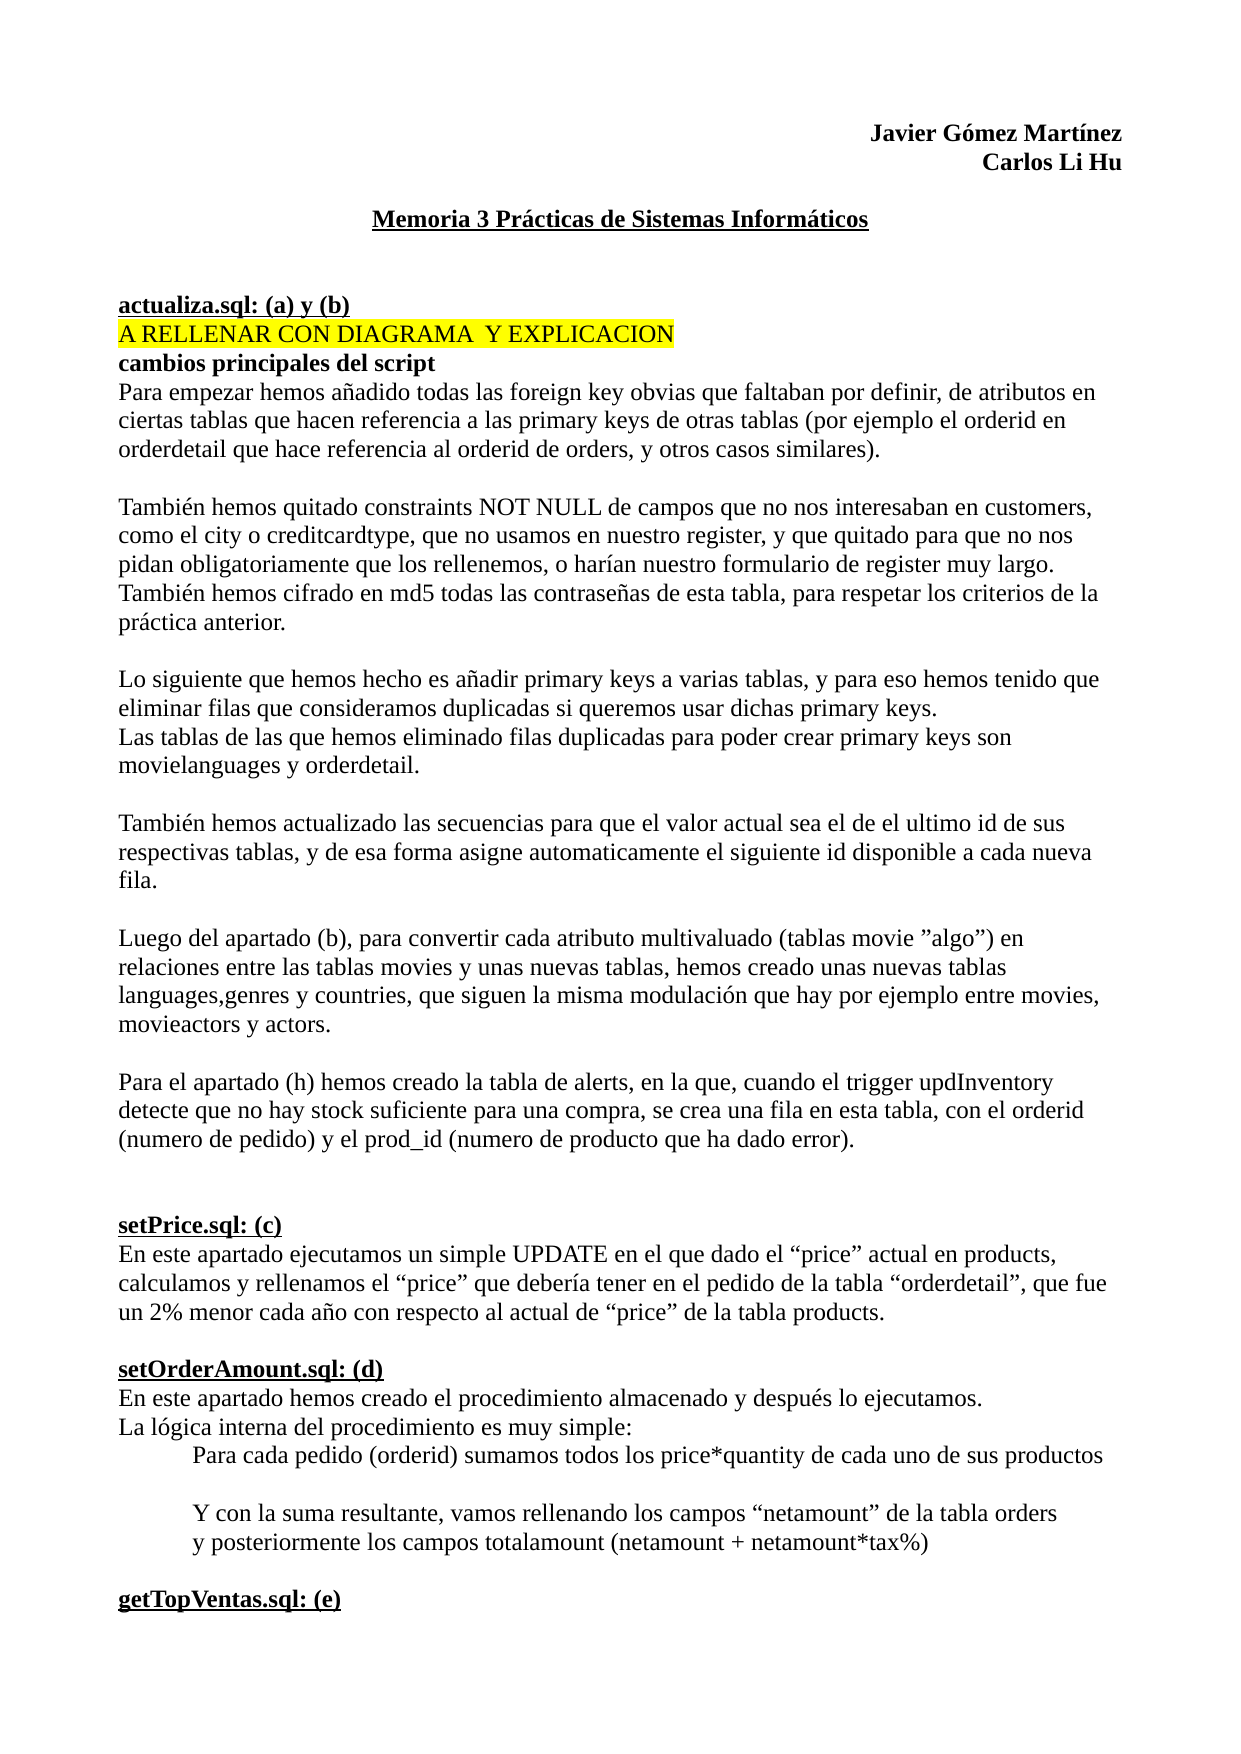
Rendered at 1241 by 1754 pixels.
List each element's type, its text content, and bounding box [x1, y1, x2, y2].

text A RELLENAR CON DIAGRAMA Y EXPLICACION [118, 319, 1122, 348]
text También hemos actualizado las secuencias para que el valor actual sea el de el ultimo id de sus respectivas tablas, y de esa forma asigne automaticamente el siguiente id disponible a cada nueva fila. [118, 808, 1122, 894]
text Carlos Li Hu [118, 147, 1122, 176]
text Para el apartado (h) hemos creado la tabla de alerts, en la que, cuando el trigger updInventory detecte que no hay stock suficiente para una compra, se crea una fila en esta tabla, con el orderid (numero de pedido) y el prod_id (numero de producto que ha dado error). [118, 1067, 1122, 1153]
text Y con la suma resultante, vamos rellenando los campos “netamount” de la tabla orders [118, 1498, 1122, 1527]
text Luego del apartado (b), para convertir cada atributo multivaluado (tablas movie ”algo”) en relaciones entre las tablas movies y unas nuevas tablas, hemos creado unas nuevas tablas languages,genres y countries, que siguen la misma modulación que hay por ejemplo entre movies, movieactors y actors. [118, 923, 1122, 1038]
text Javier Gómez Martínez [118, 118, 1122, 147]
text Para cada pedido (orderid) sumamos todos los price*quantity de cada uno de sus productos [118, 1441, 1122, 1469]
text getTopVentas.sql: (e) [118, 1584, 1122, 1613]
text También hemos quitado constraints NOT NULL de campos que no nos interesaban en customers, como el city o creditcardtype, que no usamos en nuestro register, y que quitado para que no nos pidan obligatoriamente que los rellenemos, o harían nuestro formulario de register muy largo. [118, 492, 1122, 578]
text Para empezar hemos añadido todas las foreign key obvias que faltaban por definir, de atributos en ciertas tablas que hacen referencia a las primary keys de otras tablas (por ejemplo el orderid en orderdetail que hace referencia al orderid de orders, y otros casos similares). [118, 377, 1122, 463]
text y posteriormente los campos totalamount (netamount + netamount*tax%) [118, 1527, 1122, 1556]
text setOrderAmount.sql: (d) [118, 1354, 1122, 1383]
text En este apartado ejecutamos un simple UPDATE en el que dado el “price” actual en products, calculamos y rellenamos el “price” que debería tener en el pedido de la tabla “orderdetail”, que fue un 2% menor cada año con respecto al actual de “price” de la tabla products. [118, 1239, 1122, 1326]
text setPrice.sql: (c) [118, 1211, 1122, 1239]
text En este apartado hemos creado el procedimiento almacenado y después lo ejecutamos. [118, 1383, 1122, 1412]
text cambios principales del script [118, 348, 1122, 377]
text También hemos cifrado en md5 todas las contraseñas de esta tabla, para respetar los criterios de la práctica anterior. [118, 578, 1122, 636]
text La lógica interna del procedimiento es muy simple: [118, 1412, 1122, 1441]
text Las tablas de las que hemos eliminado filas duplicadas para poder crear primary keys son movielanguages y orderdetail. [118, 722, 1122, 779]
text actualiza.sql: (a) y (b) [118, 291, 1122, 319]
text Lo siguiente que hemos hecho es añadir primary keys a varias tablas, y para eso hemos tenido que eliminar filas que consideramos duplicadas si queremos usar dichas primary keys. [118, 664, 1122, 722]
text Memoria 3 Prácticas de Sistemas Informáticos [118, 204, 1122, 233]
